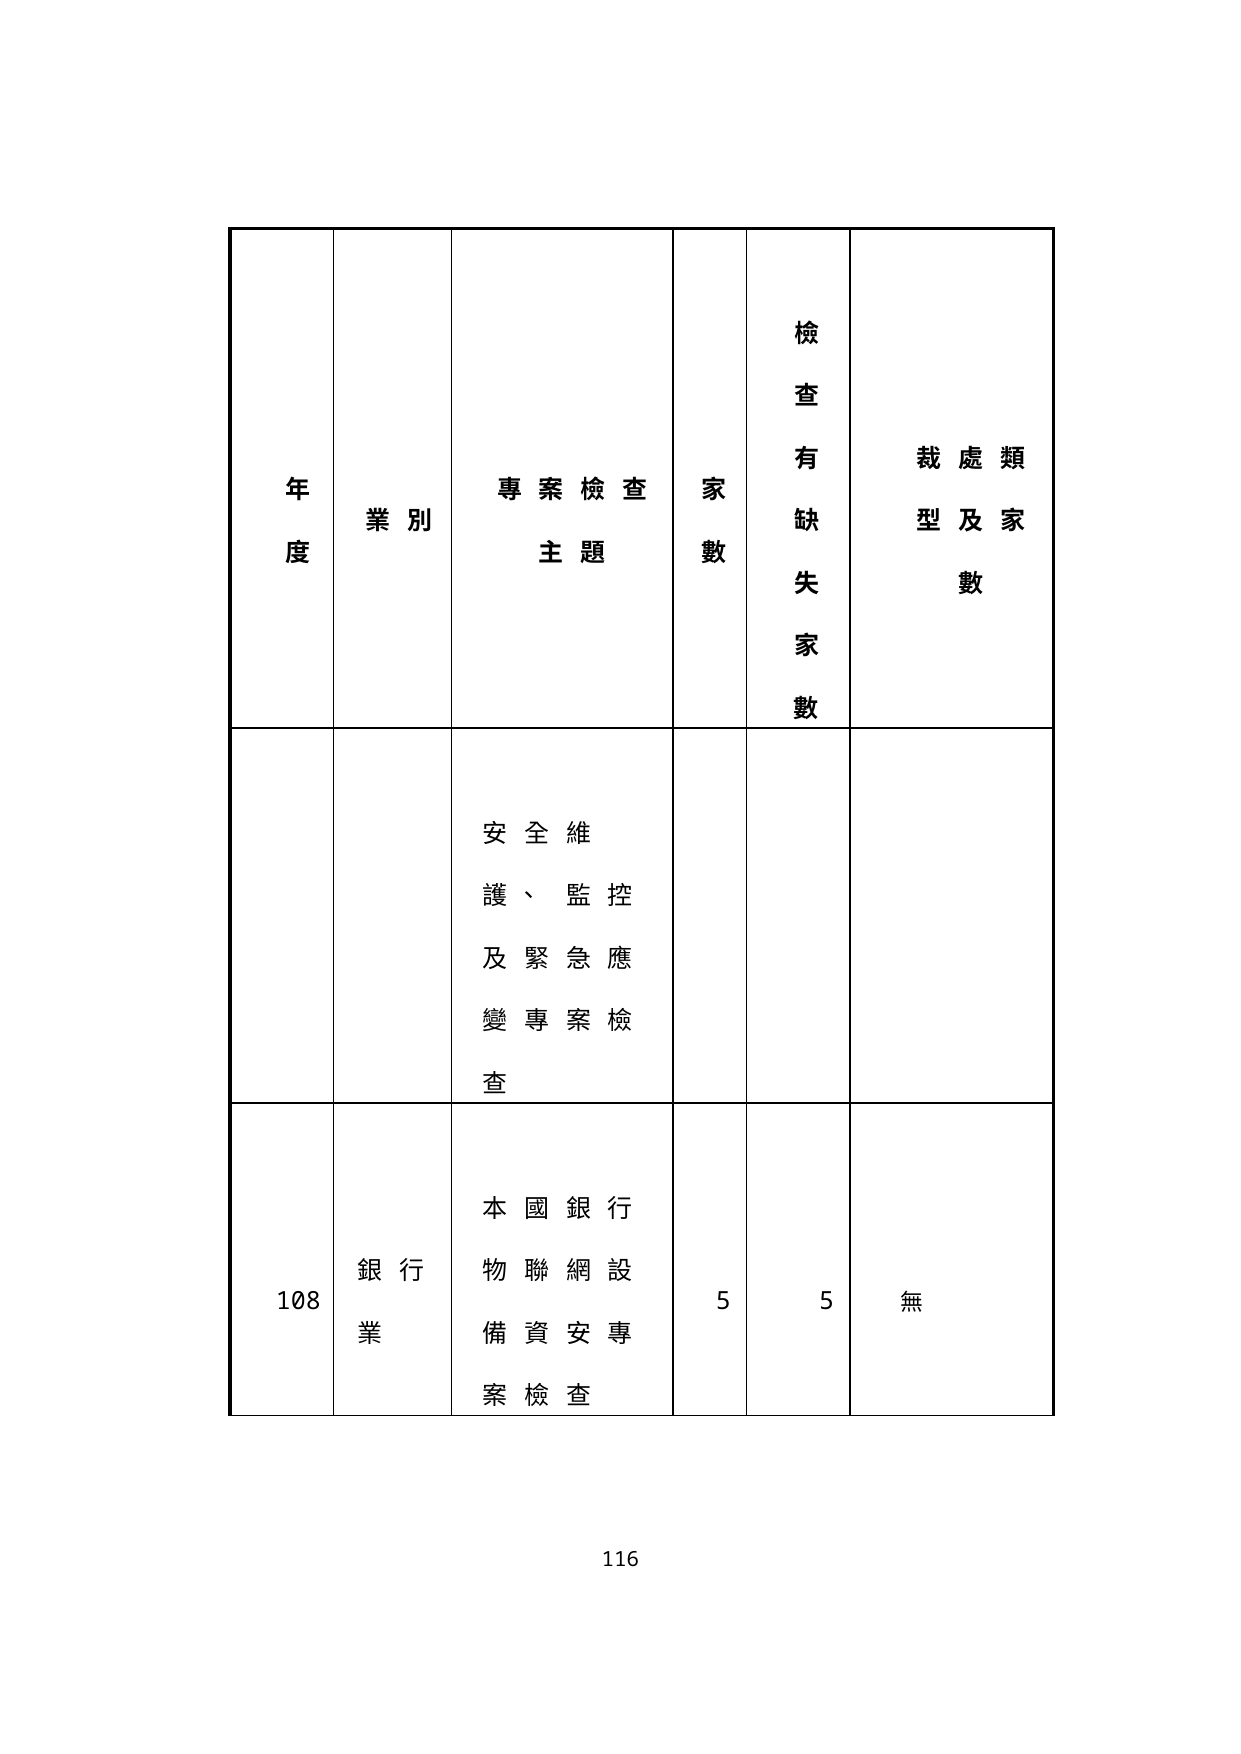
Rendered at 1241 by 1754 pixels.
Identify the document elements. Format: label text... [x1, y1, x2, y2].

table_cell 本國銀行物聯網設備資安專案檢查 [452, 1104, 672, 1415]
table_header 業別 [334, 230, 451, 727]
table_header 專案檢查主題 [452, 230, 672, 727]
table_cell [334, 729, 451, 1102]
table_cell 無 [851, 1104, 1052, 1415]
table_header 家數 [674, 230, 746, 727]
table_header 檢查有缺失家數 [747, 230, 849, 727]
table_cell [851, 729, 1052, 1102]
table_cell 銀行業 [334, 1104, 451, 1415]
table_header 年度 [232, 230, 333, 727]
table_cell [674, 729, 746, 1102]
table_cell 5 [747, 1104, 849, 1415]
table_cell [232, 729, 333, 1102]
table_cell 5 [674, 1104, 746, 1415]
table_header 裁處類型及家數 [851, 230, 1052, 727]
table_cell 108 [232, 1104, 333, 1415]
table_cell [747, 729, 849, 1102]
table_cell 安全維護、監控及緊急應變專案檢查 [452, 729, 672, 1102]
